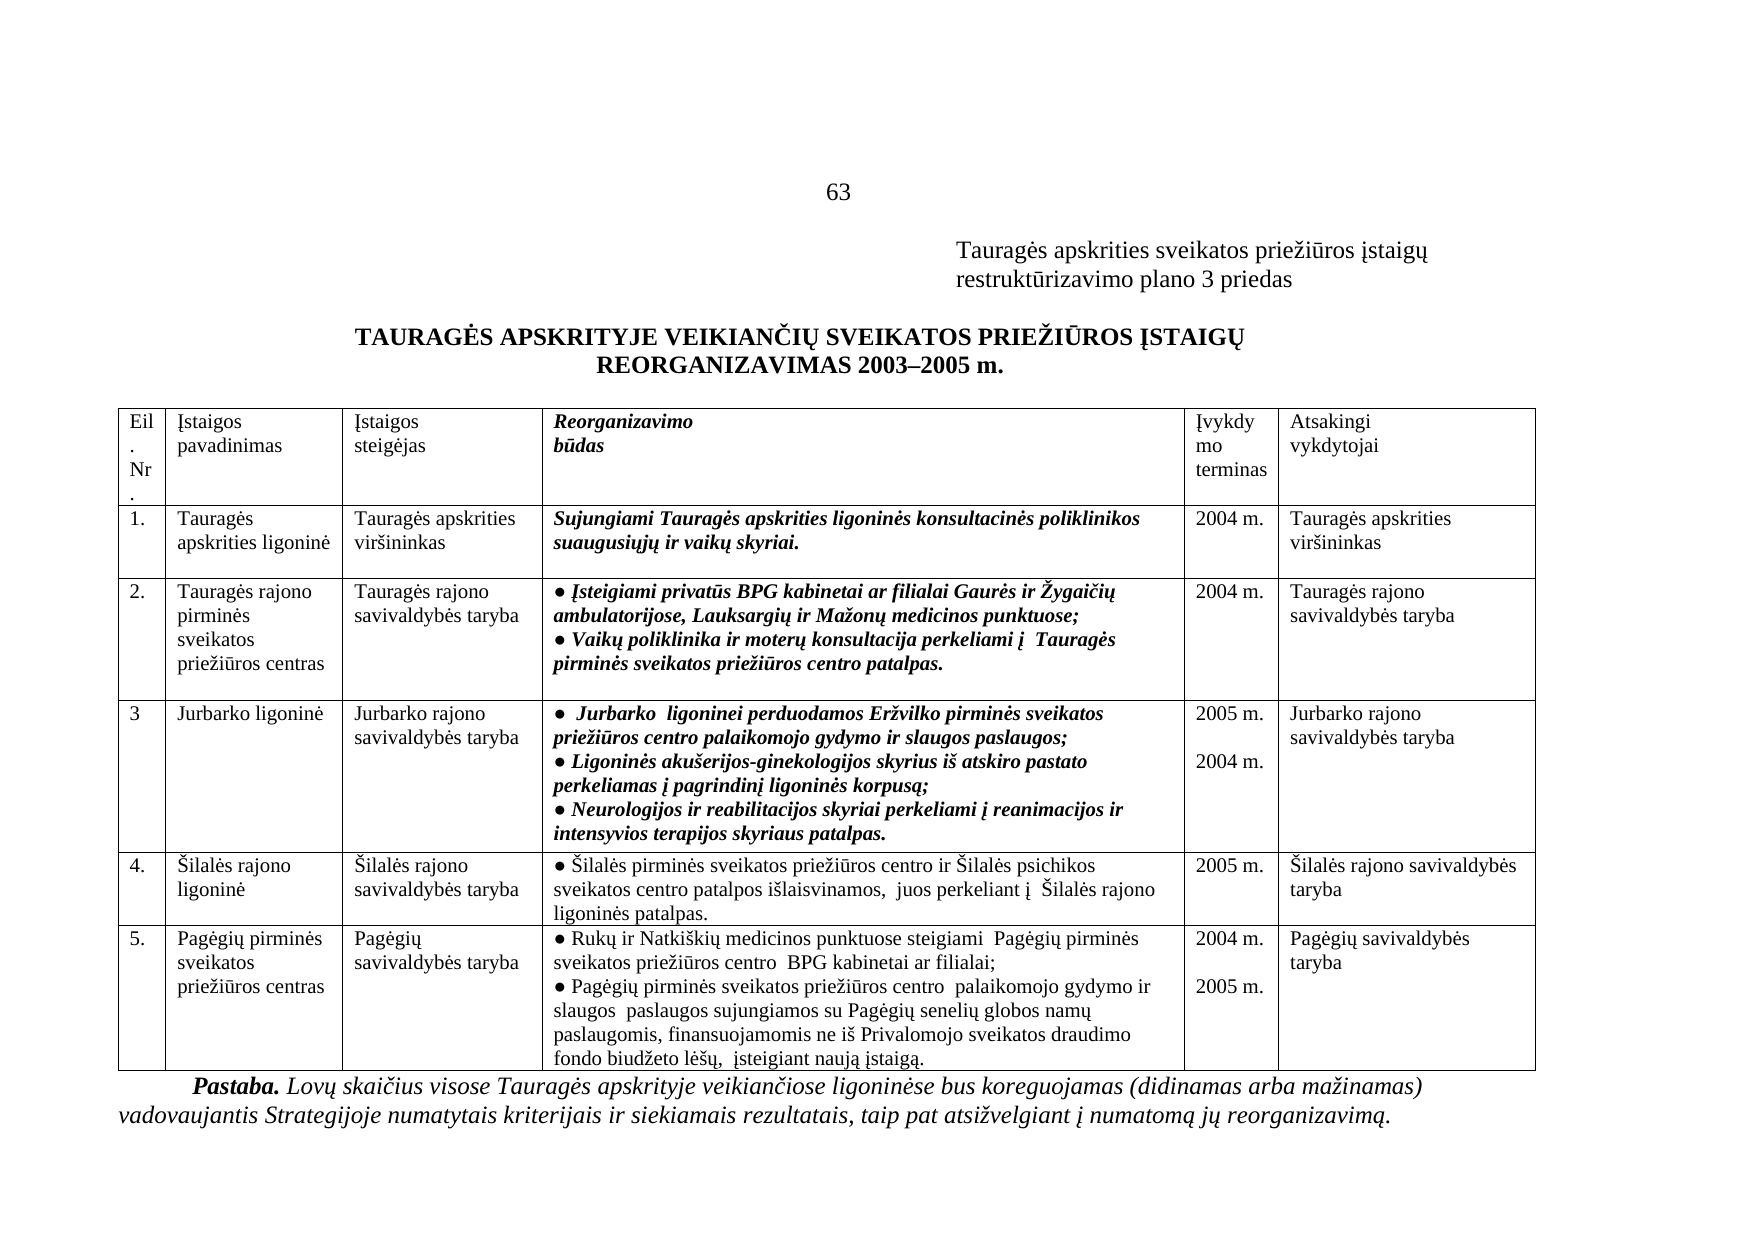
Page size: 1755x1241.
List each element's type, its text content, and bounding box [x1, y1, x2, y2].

table_cell 2004 m. [1185, 506, 1278, 578]
table_cell Sujungiami Tauragės apskrities ligoninės konsultacinės poliklinikos suaugusiųjų ir vaikų skyriai. [543, 506, 1184, 578]
table_cell Jurbarko rajono savivaldybės taryba [1279, 701, 1535, 852]
table_cell Tauragės rajono pirminės sveikatos priežiūros centras [166, 579, 342, 699]
text TAURAGĖS APSKRITYJE VEIKIANČIŲ SVEIKATOS PRIEŽIŪROS ĮSTAIGŲ [118, 322, 1482, 350]
table_cell 3 [119, 701, 165, 852]
text restruktūrizavimo plano 3 priedas [118, 264, 1482, 293]
table_cell Tauragės rajono savivaldybės taryba [343, 579, 542, 699]
table_cell 4. [119, 853, 165, 925]
table_header Įvykdymo terminas [1185, 409, 1278, 505]
table_cell ● Įsteigiami privatūs BPG kabinetai ar filialai Gaurės ir Žygaičių ambulatorijose, Lauksargių ir Mažonų medicinos punktuose; ● Vaikų poliklinika ir moterų konsultacija perkeliami į Tauragės pirminės sveikatos priežiūros centro patalpas. [543, 579, 1184, 699]
table_cell Pagėgių savivaldybės taryba [343, 926, 542, 1070]
table_cell Šilalės rajono savivaldybės taryba [1279, 853, 1535, 925]
table_header Įstaigos steigėjas [343, 409, 542, 505]
table_cell Tauragės apskrities viršininkas [343, 506, 542, 578]
table_cell 2004 m. 2005 m. [1185, 926, 1278, 1070]
table_cell ● Šilalės pirminės sveikatos priežiūros centro ir Šilalės psichikos sveikatos centro patalpos išlaisvinamos, juos perkeliant į Šilalės rajono ligoninės patalpas. [543, 853, 1184, 925]
table_cell 2005 m. 2004 m. [1185, 701, 1278, 852]
table_cell Pagėgių pirminės sveikatos priežiūros centras [166, 926, 342, 1070]
table_header Reorganizavimo būdas [543, 409, 1184, 505]
table_cell Šilalės rajono ligoninė [166, 853, 342, 925]
table_header Atsakingi vykdytojai [1279, 409, 1535, 505]
table_cell Jurbarko rajono savivaldybės taryba [343, 701, 542, 852]
text Tauragės apskrities sveikatos priežiūros įstaigų [118, 235, 1482, 264]
table_cell Pagėgių savivaldybės taryba [1279, 926, 1535, 1070]
table_cell Tauragės apskrities ligoninė [166, 506, 342, 578]
table_cell ● Jurbarko ligoninei perduodamos Eržvilko pirminės sveikatos priežiūros centro palaikomojo gydymo ir slaugos paslaugos; ● Ligoninės akušerijos-ginekologijos skyrius iš atskiro pastato perkeliamas į pagrindinį ligoninės korpusą; ● Neurologijos ir reabilitacijos skyriai perkeliami į reanimacijos ir intensyvios terapijos skyriaus patalpas. [543, 701, 1184, 852]
table_cell 2. [119, 579, 165, 699]
table_cell Tauragės apskrities viršininkas [1279, 506, 1535, 578]
table_cell 2004 m. [1185, 579, 1278, 699]
table_header Įstaigos pavadinimas [166, 409, 342, 505]
table_cell Jurbarko ligoninė [166, 701, 342, 852]
text REORGANIZAVIMAS 2003–2005 m. [118, 350, 1482, 379]
table_cell 2005 m. [1185, 853, 1278, 925]
table_cell Šilalės rajono savivaldybės taryba [343, 853, 542, 925]
table_cell ● Rukų ir Natkiškių medicinos punktuose steigiami Pagėgių pirminės sveikatos priežiūros centro BPG kabinetai ar filialai; ● Pagėgių pirminės sveikatos priežiūros centro palaikomojo gydymo ir slaugos paslaugos sujungiamos su Pagėgių senelių globos namų paslaugomis, finansuojamomis ne iš Privalomojo sveikatos draudimo fondo biudžeto lėšų, įsteigiant naują įstaigą. [543, 926, 1184, 1070]
table_cell 5. [119, 926, 165, 1070]
text Pastaba. Lovų skaičius visose Tauragės apskrityje veikiančiose ligoninėse bus koreguojamas (didinamas arba mažinamas) vadovaujantis Strategijoje numatytais kriterijais ir siekiamais rezultatais, taip pat atsižvelgiant į numatomą jų reorganizavimą. [118, 1071, 1482, 1129]
table_cell 1. [119, 506, 165, 578]
table_cell Tauragės rajono savivaldybės taryba [1279, 579, 1535, 699]
table_header Eil. Nr. [119, 409, 165, 505]
